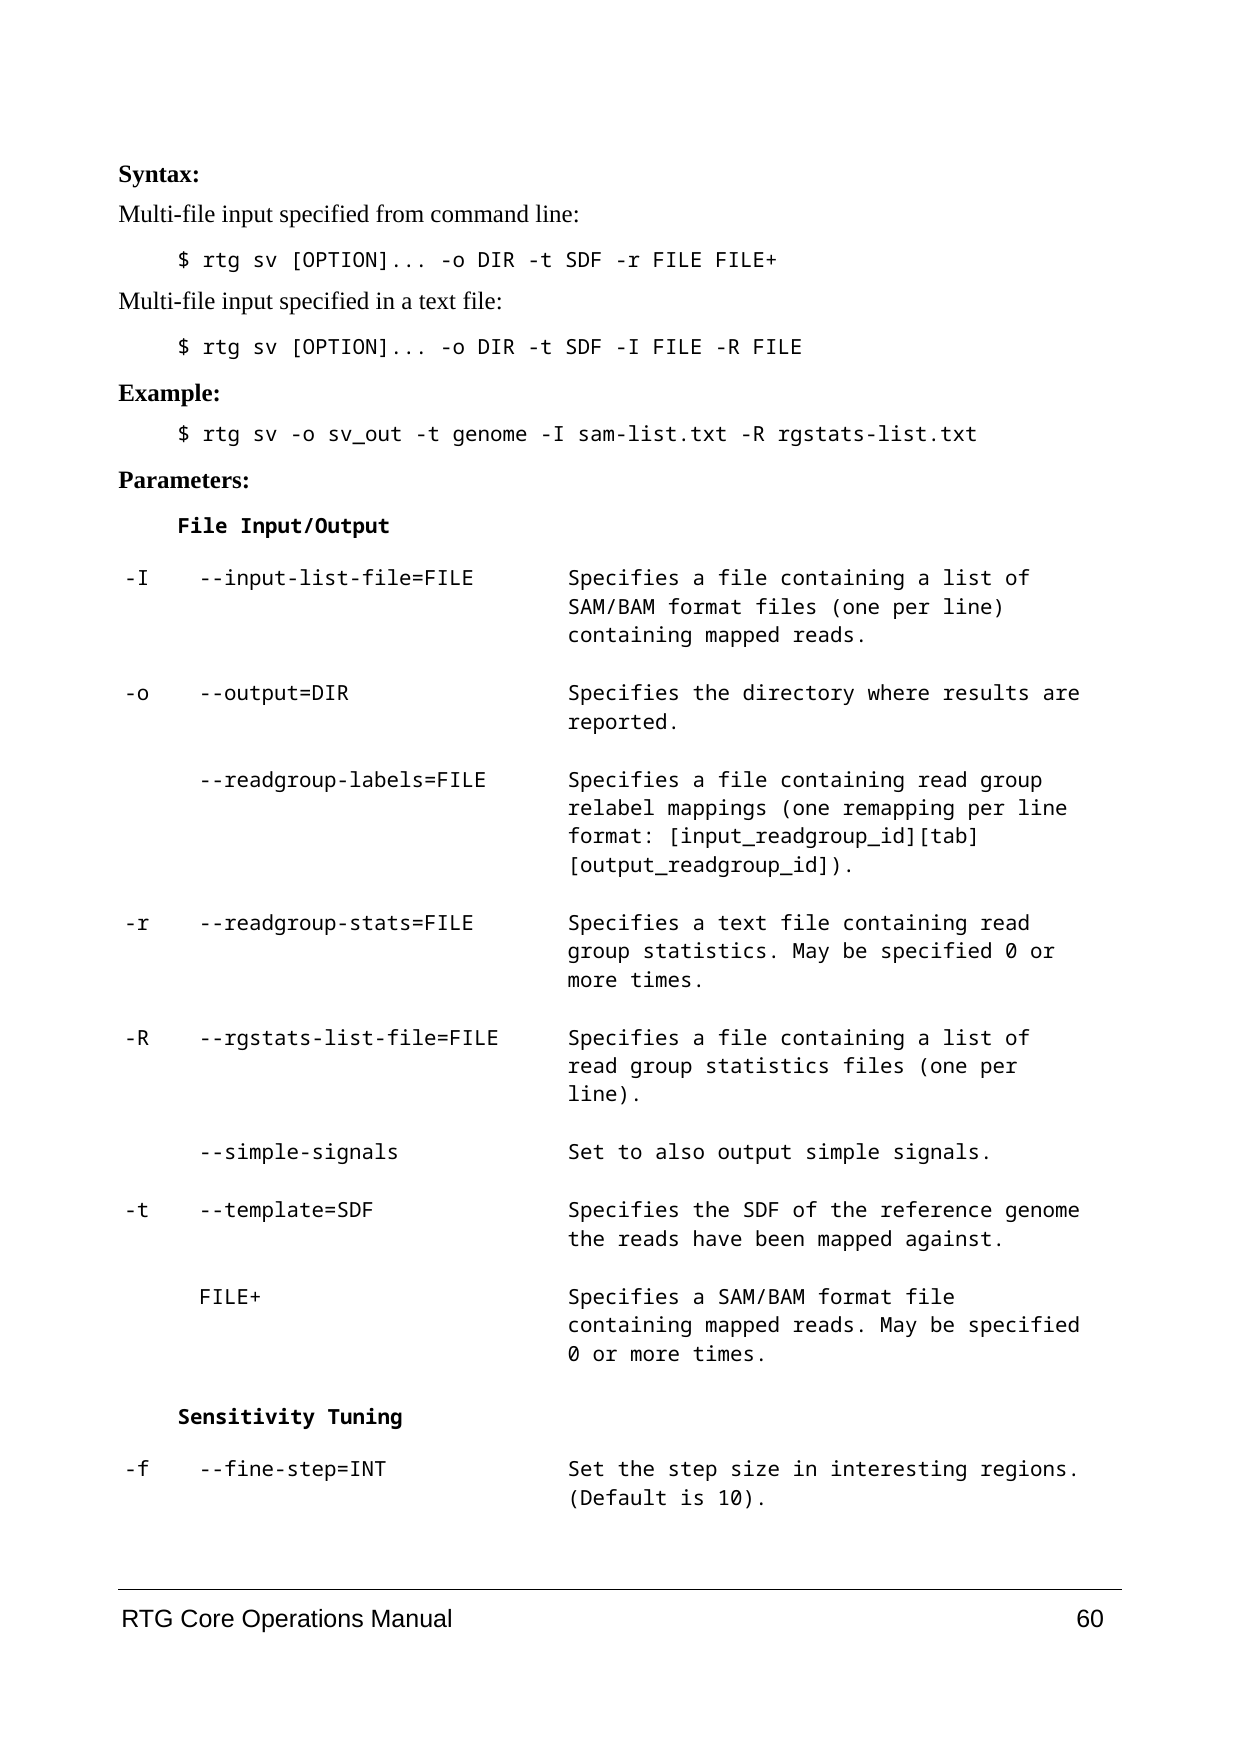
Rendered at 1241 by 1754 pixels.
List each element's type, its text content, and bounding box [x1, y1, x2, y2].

text $ rtg sv -o sv_out -t genome -I sam-list.txt -R rgstats-list.txt [177, 419, 1122, 447]
text File Input/Output [177, 512, 1122, 540]
text $ rtg sv [OPTION]... -o DIR -t SDF -I FILE -R FILE [177, 332, 1122, 361]
table_header -I [118, 552, 193, 667]
table_header --input-list-file=FILE [193, 552, 561, 667]
table_cell -t [118, 1184, 193, 1270]
table_cell Specifies a SAM/BAM format file containing mapped reads. May be specified 0 or more times. [561, 1270, 1093, 1385]
text Sensitivity Tuning [177, 1402, 1122, 1431]
table_cell --readgroup-stats=FILE [193, 896, 561, 1011]
table_header Set the step size in interesting regions. (Default is 10). [561, 1443, 1093, 1529]
table_cell --template=SDF [193, 1184, 561, 1270]
table_header --fine-step=INT [193, 1443, 561, 1529]
text Multi-file input specified from command line: [118, 199, 1122, 228]
table_cell --simple-signals [193, 1126, 561, 1184]
subtitle Example: [118, 378, 1122, 407]
table_cell --readgroup-labels=FILE [193, 753, 561, 896]
subtitle Parameters: [118, 465, 1122, 494]
table_header -f [118, 1443, 193, 1529]
table_cell --output=DIR [193, 667, 561, 753]
table_cell Specifies a text file containing read group statistics. May be specified 0 or more times. [561, 896, 1093, 1011]
table_cell Specifies the SDF of the reference genome the reads have been mapped against. [561, 1184, 1093, 1270]
text Multi-file input specified in a text file: [118, 286, 1122, 314]
table_cell [118, 1126, 193, 1184]
table_cell -o [118, 667, 193, 753]
table_cell --rgstats-list-file=FILE [193, 1011, 561, 1126]
table_cell Specifies a file containing read group relabel mappings (one remapping per line format: [input_readgroup_id][tab][output_readgroup_id]). [561, 753, 1093, 896]
table_cell [118, 1270, 193, 1385]
table_cell Specifies the directory where results are reported. [561, 667, 1093, 753]
table_cell [118, 753, 193, 896]
text $ rtg sv [OPTION]... -o DIR -t SDF -r FILE FILE+ [177, 246, 1122, 274]
table_cell -r [118, 896, 193, 1011]
subtitle Syntax: [118, 159, 1122, 187]
table_cell Set to also output simple signals. [561, 1126, 1093, 1184]
table_cell FILE+ [193, 1270, 561, 1385]
table_cell Specifies a file containing a list of read group statistics files (one per line). [561, 1011, 1093, 1126]
table_header Specifies a file containing a list of SAM/BAM format files (one per line) containing mapped reads. [561, 552, 1093, 667]
table_cell -R [118, 1011, 193, 1126]
